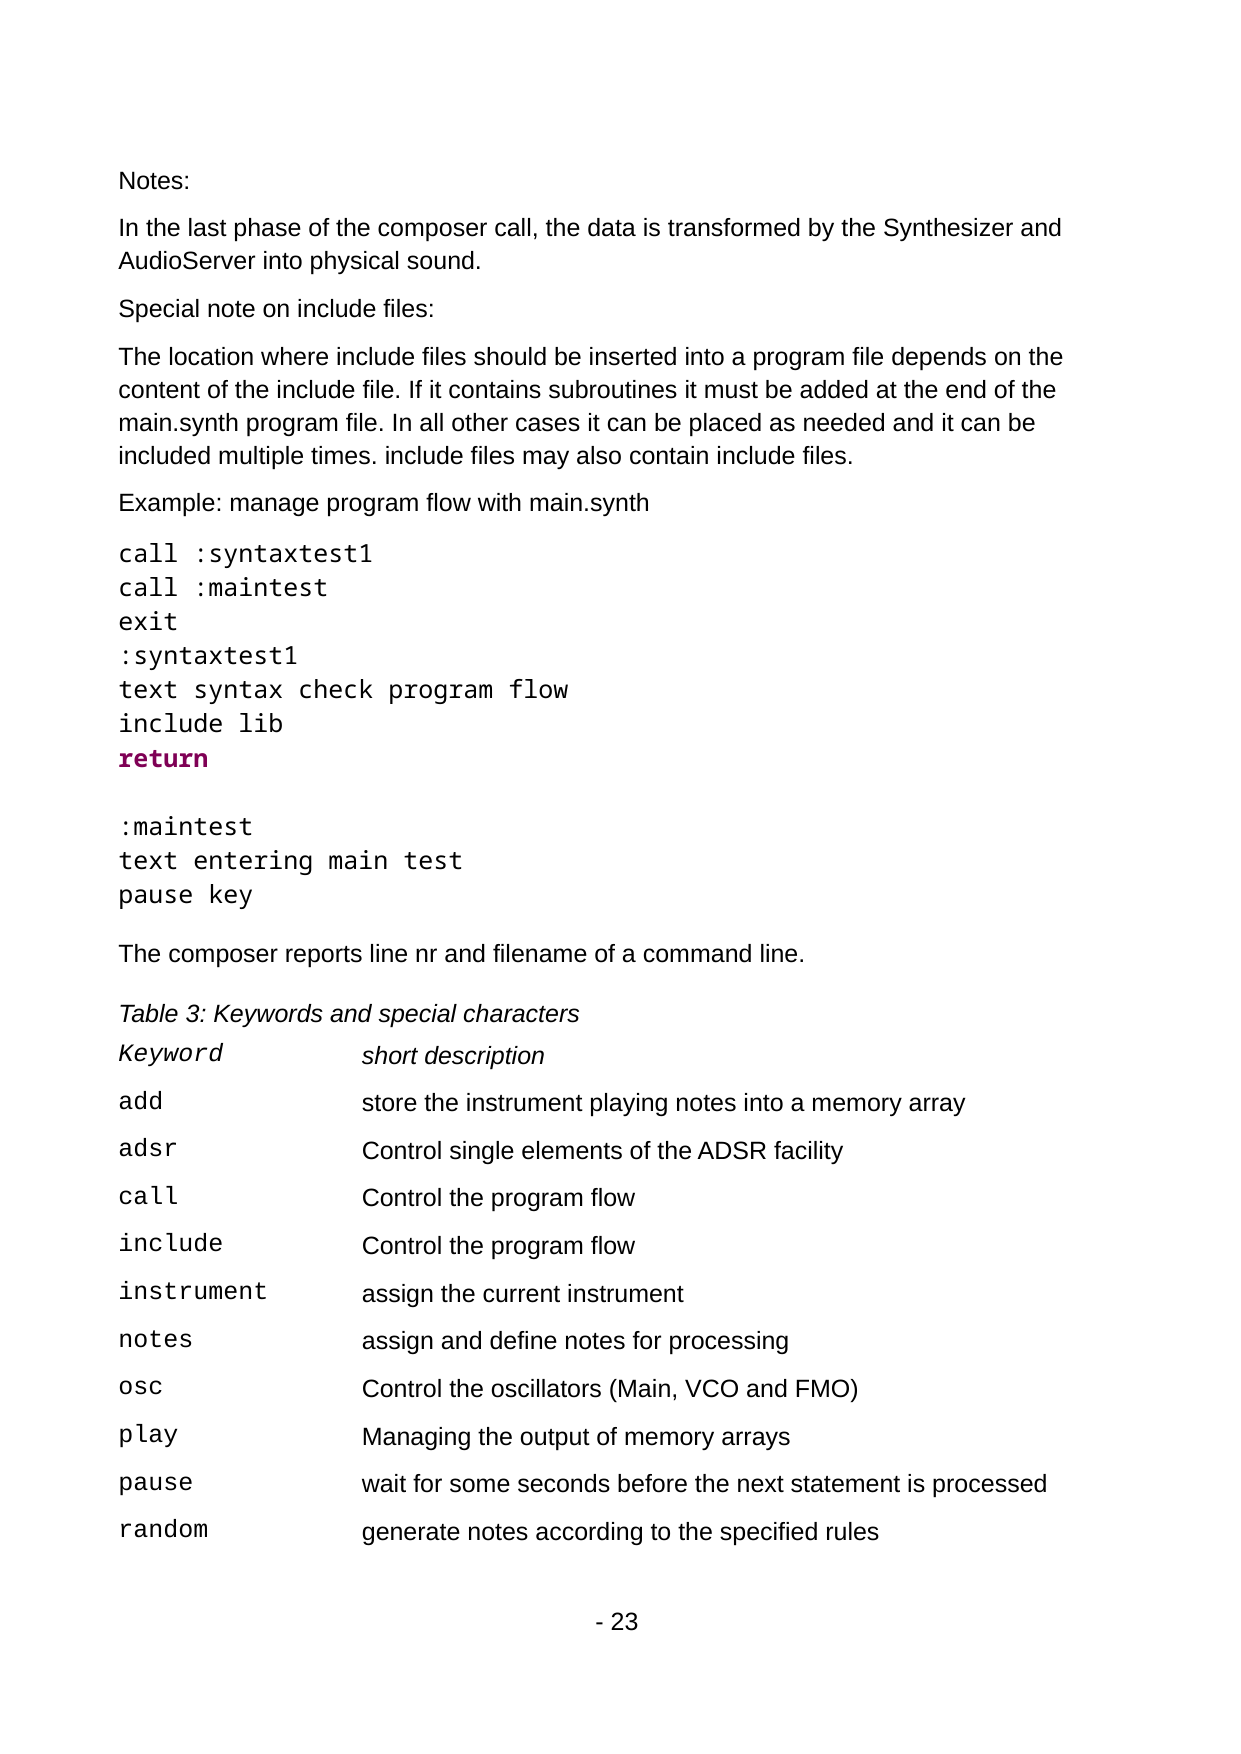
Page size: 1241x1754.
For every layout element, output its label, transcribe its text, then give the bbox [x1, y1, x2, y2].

text call :maintest [118, 570, 1122, 604]
table_cell notes [118, 1326, 362, 1374]
text In the last phase of the composer call, the data is transformed by the Synthesizer and AudioServer into physical sound. [118, 213, 1122, 275]
text pause key [118, 876, 1122, 911]
table_header short description [362, 1041, 1122, 1088]
table_cell Managing the output of memory arrays [362, 1421, 1122, 1469]
table_cell call [118, 1184, 362, 1231]
table_cell pause [118, 1469, 362, 1517]
text Notes: [118, 166, 1122, 194]
table_cell store the instrument playing notes into a memory array [362, 1088, 1122, 1136]
text Example: manage program flow with main.synth [118, 488, 1122, 517]
table_cell osc [118, 1374, 362, 1421]
text Table 3: Keywords and special characters [118, 999, 1122, 1028]
text call :syntaxtest1 [118, 536, 1122, 570]
table_cell Control the oscillators (Main, VCO and FMO) [362, 1374, 1122, 1421]
table_cell generate notes according to the specified rules [362, 1517, 1122, 1564]
table_cell Control single elements of the ADSR facility [362, 1136, 1122, 1183]
table_cell Control the program flow [362, 1184, 1122, 1231]
text text entering main test [118, 842, 1122, 876]
table_cell random [118, 1517, 362, 1564]
table_cell play [118, 1421, 362, 1469]
table_cell assign the current instrument [362, 1279, 1122, 1326]
text :maintest [118, 808, 1122, 842]
text The location where include files should be inserted into a program file depends on the content of the include file. If it contains subroutines it must be added at the end of the main.synth program file. In all other cases it can be placed as needed and it can be included multiple times. include files may also contain include files. [118, 342, 1122, 469]
table_cell wait for some seconds before the next statement is processed [362, 1469, 1122, 1517]
table_cell adsr [118, 1136, 362, 1183]
text The composer reports line nr and filename of a command line. [118, 939, 1122, 968]
table_cell Control the program flow [362, 1231, 1122, 1279]
table_cell instrument [118, 1279, 362, 1326]
table_cell include [118, 1231, 362, 1279]
text include lib [118, 706, 1122, 740]
text exit [118, 604, 1122, 638]
table_cell assign and define notes for processing [362, 1326, 1122, 1374]
text text syntax check program flow [118, 672, 1122, 706]
text Special note on include files: [118, 294, 1122, 323]
text :syntaxtest1 [118, 638, 1122, 672]
table_cell add [118, 1088, 362, 1136]
text return [118, 740, 1122, 774]
table_header Keyword [118, 1041, 362, 1088]
